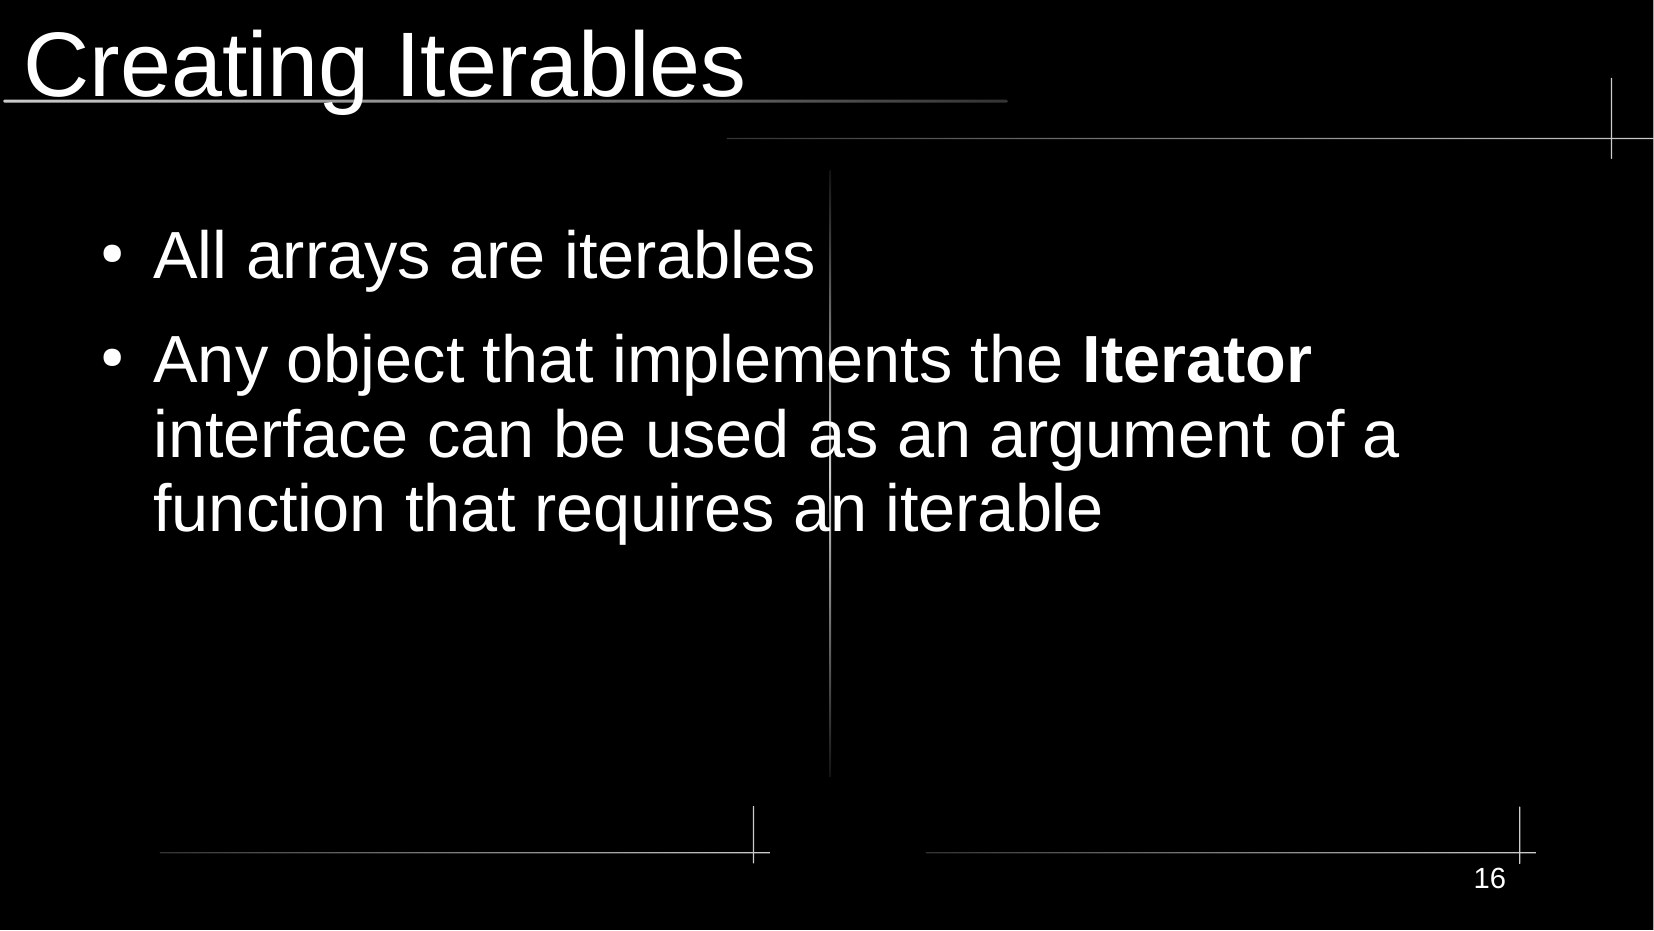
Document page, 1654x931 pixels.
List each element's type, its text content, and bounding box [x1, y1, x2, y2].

title Creating Iterables [23, 11, 1589, 119]
list All arrays are iterables Any object that implements the Iterator interface can be used as an argument of a function that requires an iterable [82, 217, 1571, 758]
